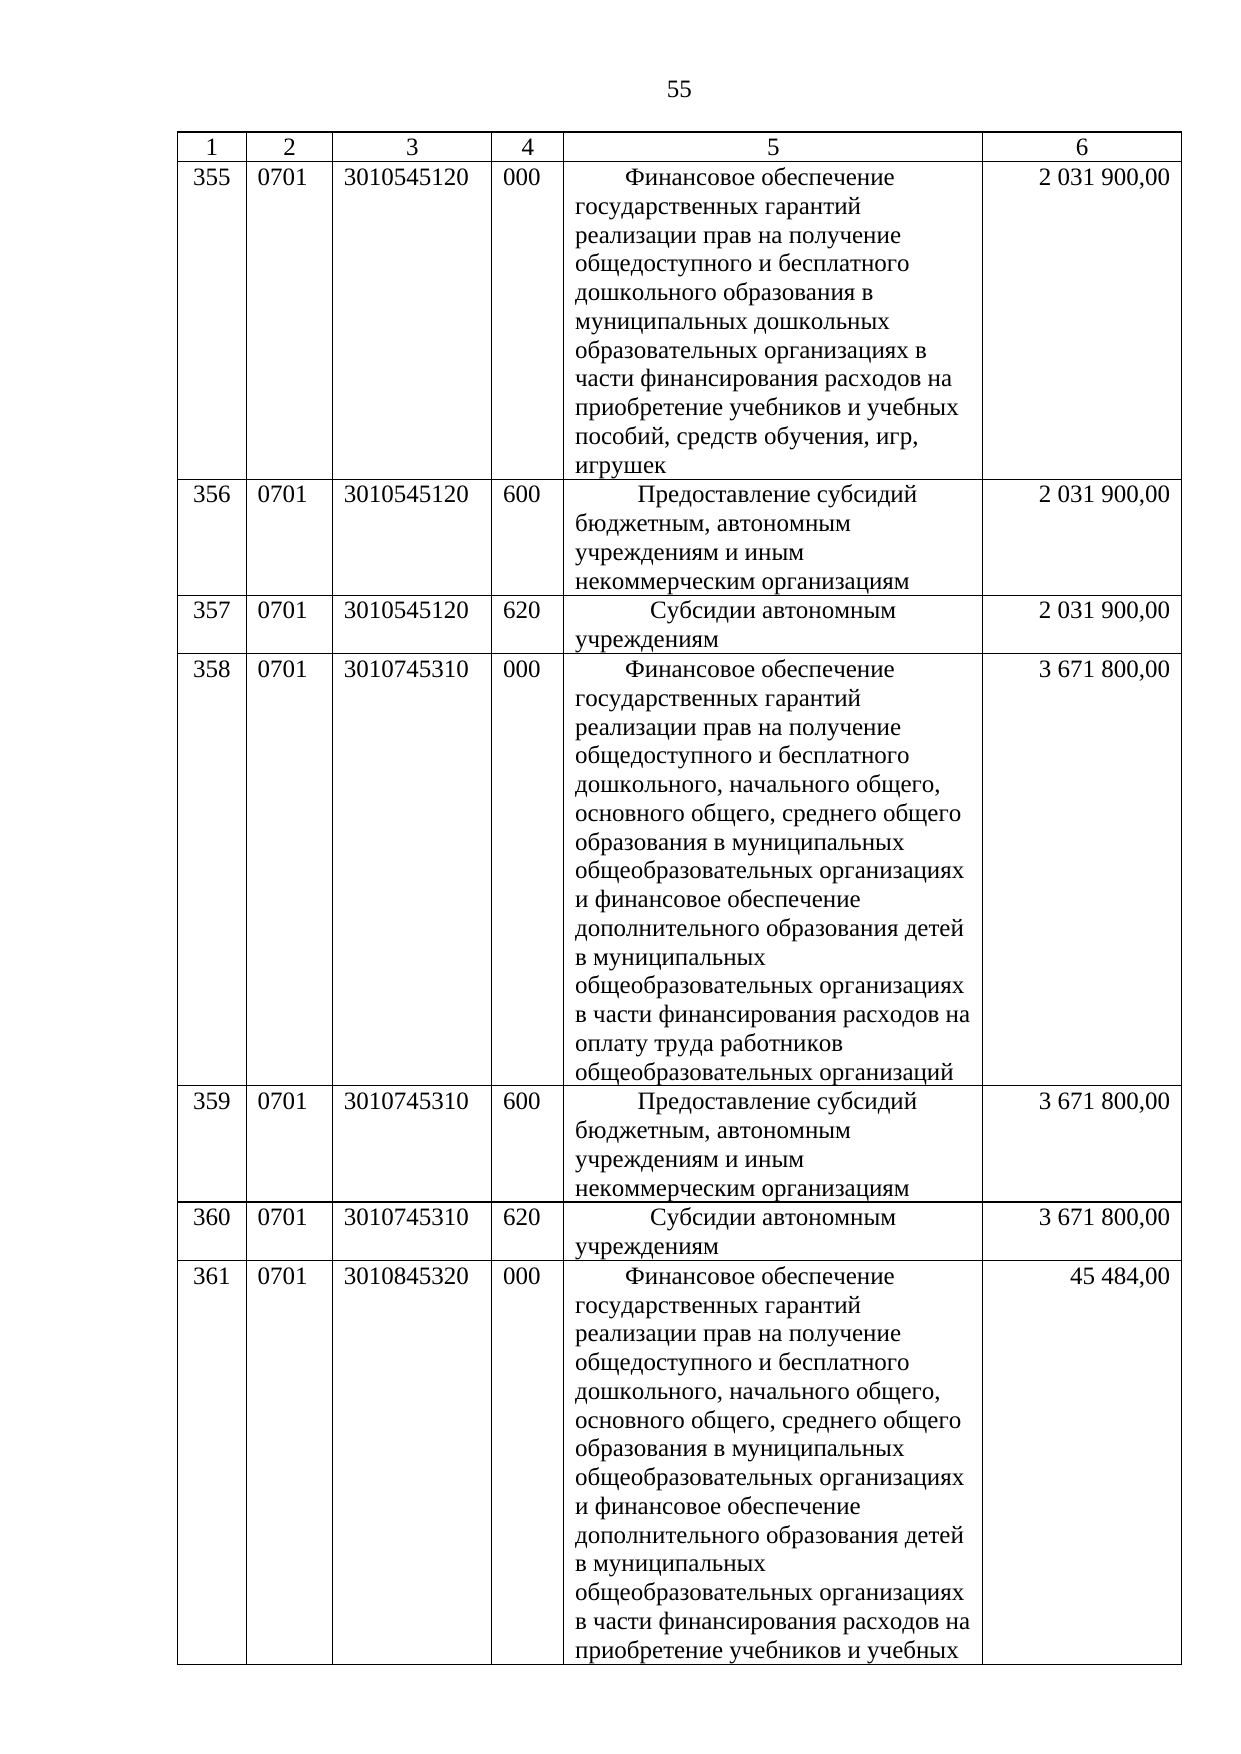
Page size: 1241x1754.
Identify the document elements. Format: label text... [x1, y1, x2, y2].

table_cell 620 [492, 1203, 563, 1260]
table_cell 0701 [247, 654, 332, 1085]
table_cell 000 [492, 654, 563, 1085]
table_cell 000 [492, 162, 563, 478]
table_cell 2 031 900,00 [983, 596, 1181, 653]
table_cell 3010745310 [333, 1086, 491, 1201]
table_cell 2 031 900,00 [983, 162, 1181, 478]
table_header 5 [564, 133, 982, 161]
table_cell 620 [492, 596, 563, 653]
table_cell 0701 [247, 1203, 332, 1260]
table_cell Финансовое обеспечение государственных гарантий реализации прав на получение общедоступного и бесплатного дошкольного образования в муниципальных дошкольных образовательных организациях в части финансирования расходов на приобретение учебников и учебных пособий, средств обучения, игр, игрушек [564, 162, 982, 478]
table_cell 3010545120 [333, 480, 491, 594]
table_cell 3 671 800,00 [983, 654, 1181, 1085]
table_cell Субсидии автономным учреждениям [564, 596, 982, 653]
table_cell 3 671 800,00 [983, 1203, 1181, 1260]
table_cell 600 [492, 480, 563, 594]
table_cell 3010545120 [333, 162, 491, 478]
table_header 6 [983, 133, 1181, 161]
table_cell 0701 [247, 596, 332, 653]
table_cell 0701 [247, 480, 332, 594]
table_cell Субсидии автономным учреждениям [564, 1203, 982, 1260]
table_header 3 [333, 133, 491, 161]
table_cell Предоставление субсидий бюджетным, автономным учреждениям и иным некоммерческим организациям [564, 480, 982, 594]
table_cell 0701 [247, 1086, 332, 1201]
table_header 4 [492, 133, 563, 161]
table_cell 45 484,00 [983, 1261, 1181, 1663]
table_cell 361 [178, 1261, 246, 1663]
table_header 2 [247, 133, 332, 161]
table_cell 360 [178, 1203, 246, 1260]
table_cell 0701 [247, 1261, 332, 1663]
table_cell 3010845320 [333, 1261, 491, 1663]
table_cell 0701 [247, 162, 332, 478]
table_cell 3010545120 [333, 596, 491, 653]
table_cell 3010745310 [333, 1203, 491, 1260]
table_cell 355 [178, 162, 246, 478]
table_cell 2 031 900,00 [983, 480, 1181, 594]
table_header 1 [178, 133, 246, 161]
table_cell 359 [178, 1086, 246, 1201]
table_cell 356 [178, 480, 246, 594]
table_cell 3010745310 [333, 654, 491, 1085]
table_cell 600 [492, 1086, 563, 1201]
table_cell 000 [492, 1261, 563, 1663]
table_cell Финансовое обеспечение государственных гарантий реализации прав на получение общедоступного и бесплатного дошкольного, начального общего, основного общего, среднего общего образования в муниципальных общеобразовательных организациях и финансовое обеспечение дополнительного образования детей в муниципальных общеобразовательных организациях в части финансирования расходов на оплату труда работников общеобразовательных организаций [564, 654, 982, 1085]
table_cell Финансовое обеспечение государственных гарантий реализации прав на получение общедоступного и бесплатного дошкольного, начального общего, основного общего, среднего общего образования в муниципальных общеобразовательных организациях и финансовое обеспечение дополнительного образования детей в муниципальных общеобразовательных организациях в части финансирования расходов на приобретение учебников и учебных [564, 1261, 982, 1663]
table_cell Предоставление субсидий бюджетным, автономным учреждениям и иным некоммерческим организациям [564, 1086, 982, 1201]
table_cell 357 [178, 596, 246, 653]
table_cell 358 [178, 654, 246, 1085]
table_cell 3 671 800,00 [983, 1086, 1181, 1201]
